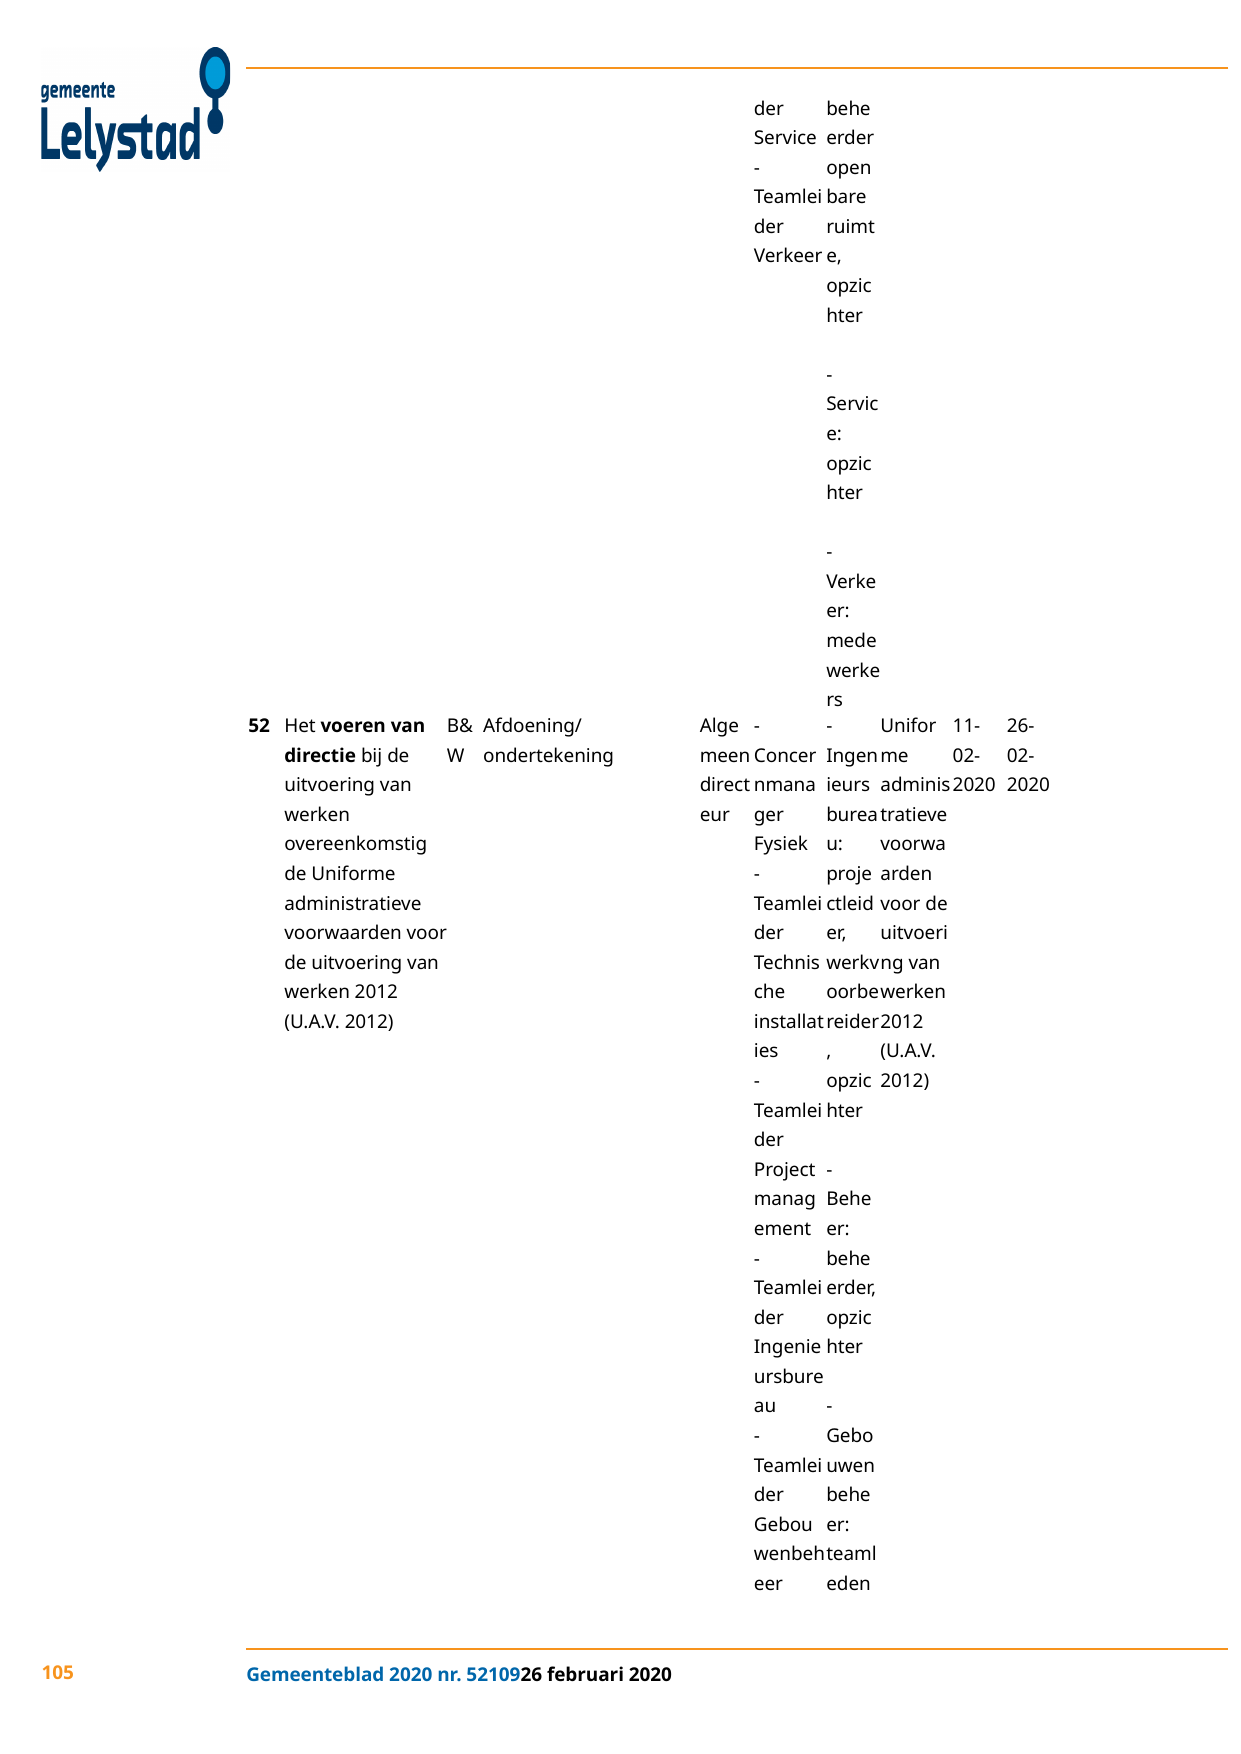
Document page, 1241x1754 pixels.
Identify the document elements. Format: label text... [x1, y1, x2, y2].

table_cell [447, 95, 483, 712]
table_cell B&W [447, 712, 483, 1596]
table_cell [880, 95, 952, 712]
table_cell - Concernmanager Fysiek - Teamleider Technische installaties - Teamleider Projectmanagement - Teamleider Ingenieursbureau - Teamleider Gebouwenbeheer [754, 712, 826, 1596]
table_cell Uniforme administratieve voorwaarden voor de uitvoering van werken 2012 (U.A.V. 2012) [880, 712, 952, 1596]
table_cell beheerder openbare ruimte, opzichter - Service: opzichter - Verkeer: medewerkers [826, 95, 880, 712]
table_cell Afdoening/ondertekening [483, 712, 699, 1596]
table_cell [1061, 95, 1079, 712]
table_cell [483, 95, 699, 712]
table_cell [1007, 95, 1061, 712]
table_cell [284, 95, 447, 712]
picture [41, 47, 231, 172]
table_cell [700, 95, 754, 712]
table_cell Algemeen directeur [700, 712, 754, 1596]
table_cell [248, 95, 284, 712]
table_cell [953, 95, 1007, 712]
table_cell [1061, 712, 1079, 1596]
table_cell - Ingenieursbureau: projectleider, werkvoorbereider, opzichter - Beheer: beheerder, opzichter - Gebouwenbeheer: teamleden [826, 712, 880, 1596]
table_cell 26-02-2020 [1007, 712, 1061, 1596]
table_cell der Service - Teamleider Verkeer [754, 95, 826, 712]
table_cell 52 [248, 712, 284, 1596]
table_cell 11-02-2020 [953, 712, 1007, 1596]
table_cell Het voeren van directie bij de uitvoering van werken overeenkomstig de Uniforme administratieve voorwaarden voor de uitvoering van werken 2012 (U.A.V. 2012) [284, 712, 447, 1596]
